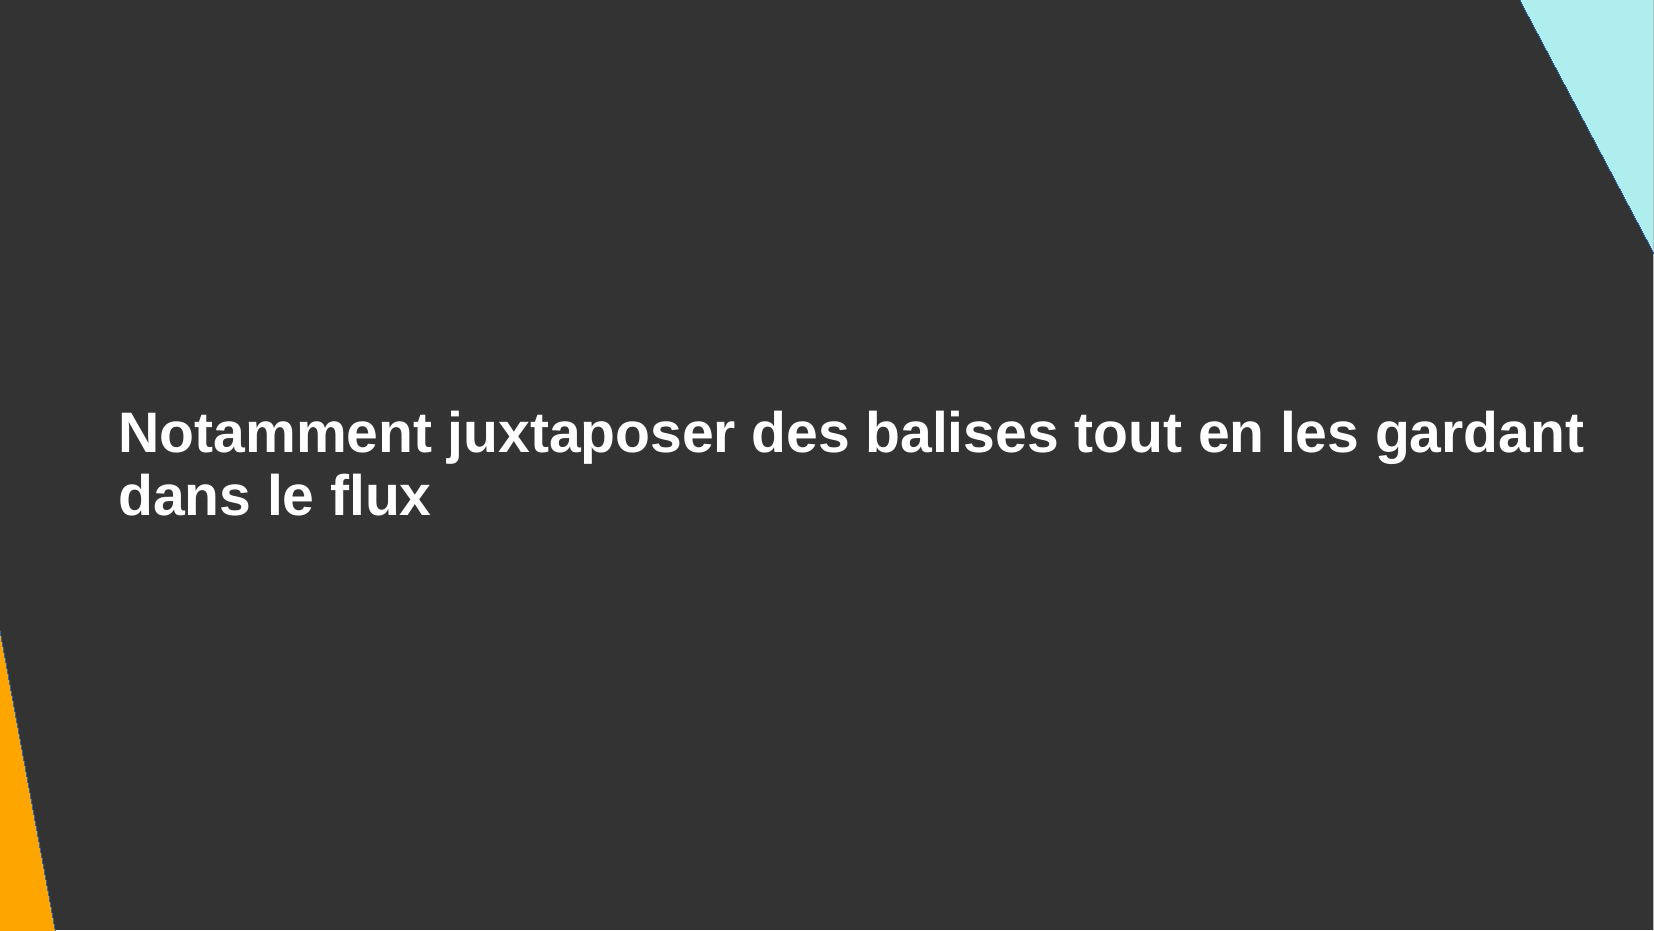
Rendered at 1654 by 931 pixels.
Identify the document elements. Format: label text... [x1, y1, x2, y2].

text_box [1520, 0, 1654, 254]
text_box [0, 630, 56, 931]
list Notamment juxtaposer des balises tout en les gardant dans le flux [64, 400, 1589, 530]
